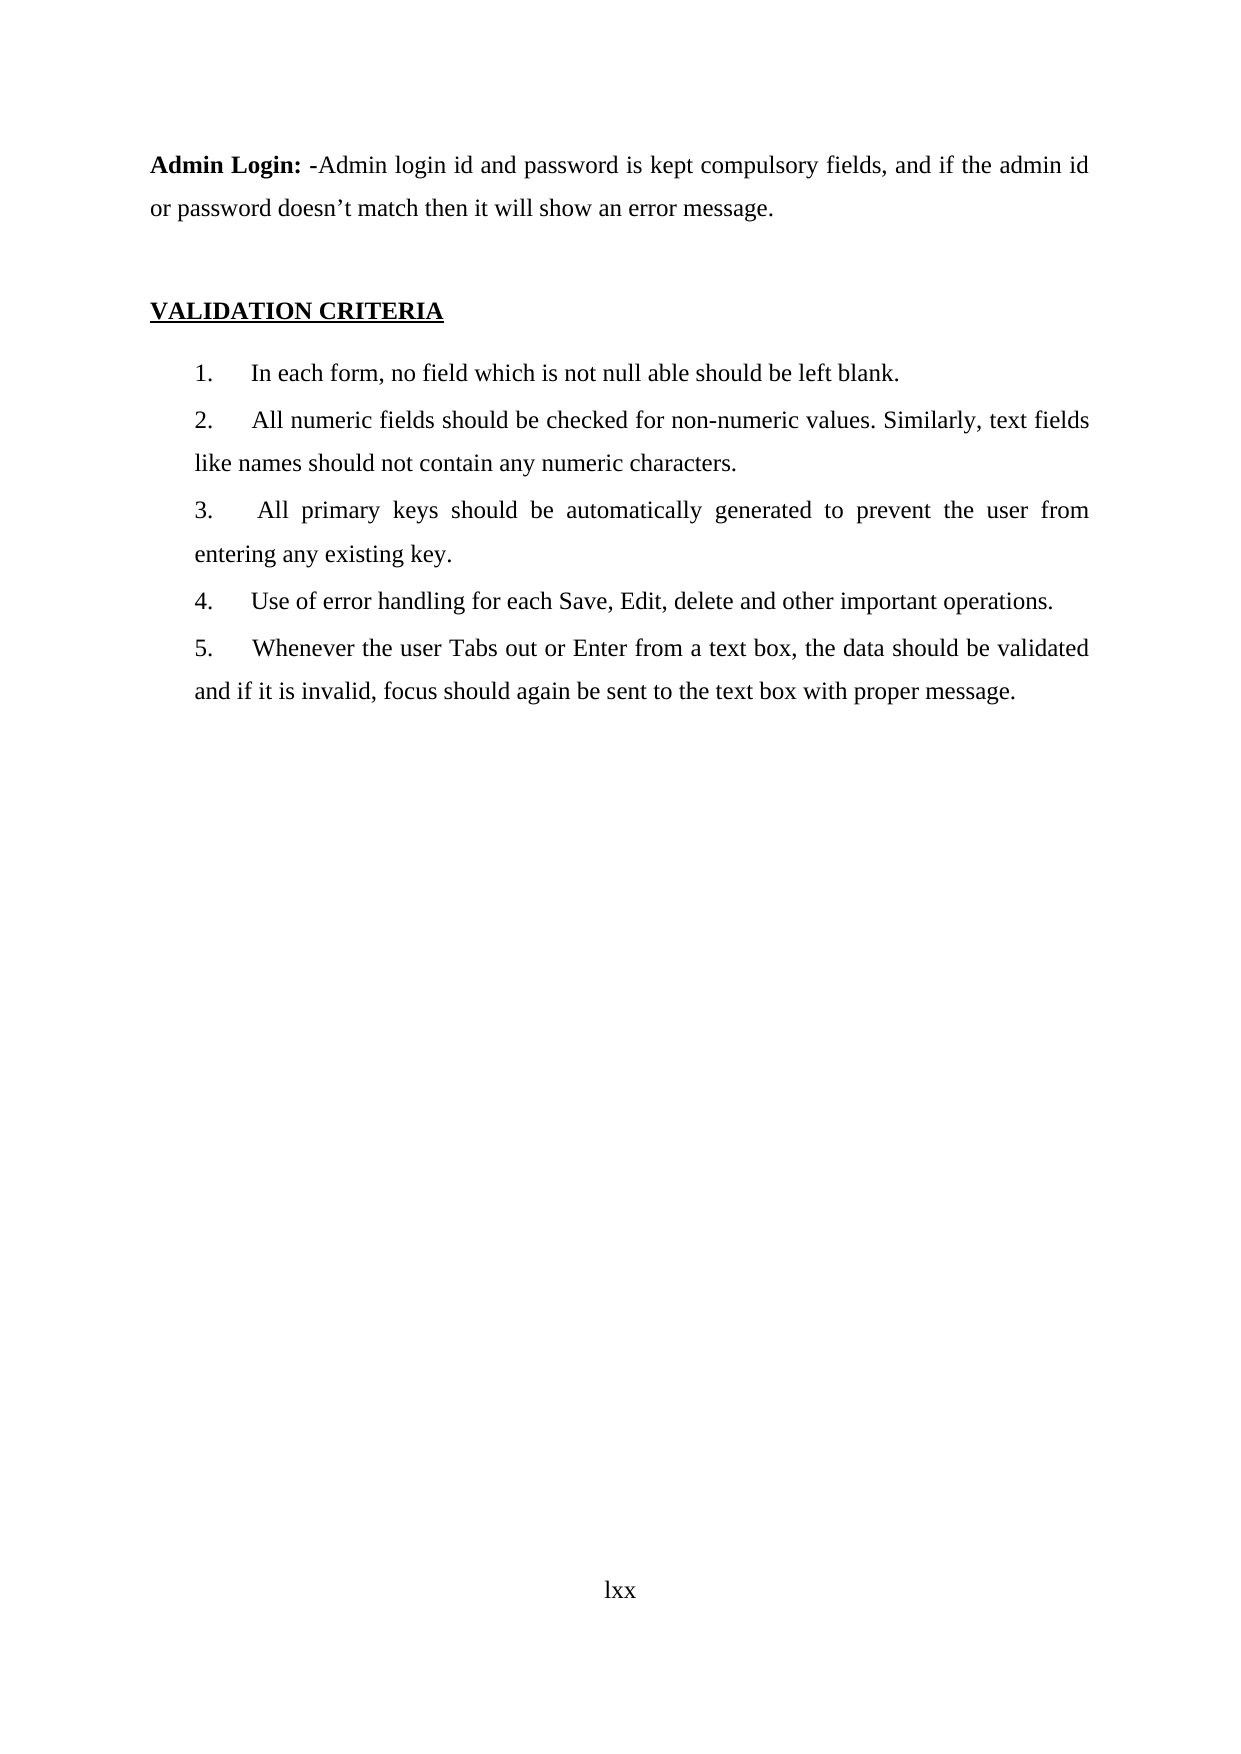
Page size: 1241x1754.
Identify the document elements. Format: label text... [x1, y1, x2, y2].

text VALIDATION CRITERIA [150, 296, 1090, 325]
text 2. All numeric fields should be checked for non-numeric values. Similarly, text fields like names should not contain any numeric characters. [194, 405, 1090, 477]
text 3. All primary keys should be automatically generated to prevent the user from entering any existing key. [194, 496, 1090, 567]
text Admin Login: -Admin login id and password is kept compulsory fields, and if the admin id or password doesn’t match then it will show an error message. [150, 150, 1090, 222]
text 5. Whenever the user Tabs out or Enter from a text box, the data should be validated and if it is invalid, focus should again be sent to the text box with proper message. [194, 633, 1090, 705]
text 4. Use of error handling for each Save, Edit, delete and other important operations. [194, 586, 1090, 615]
text 1. In each form, no field which is not null able should be left blank. [194, 358, 1090, 387]
